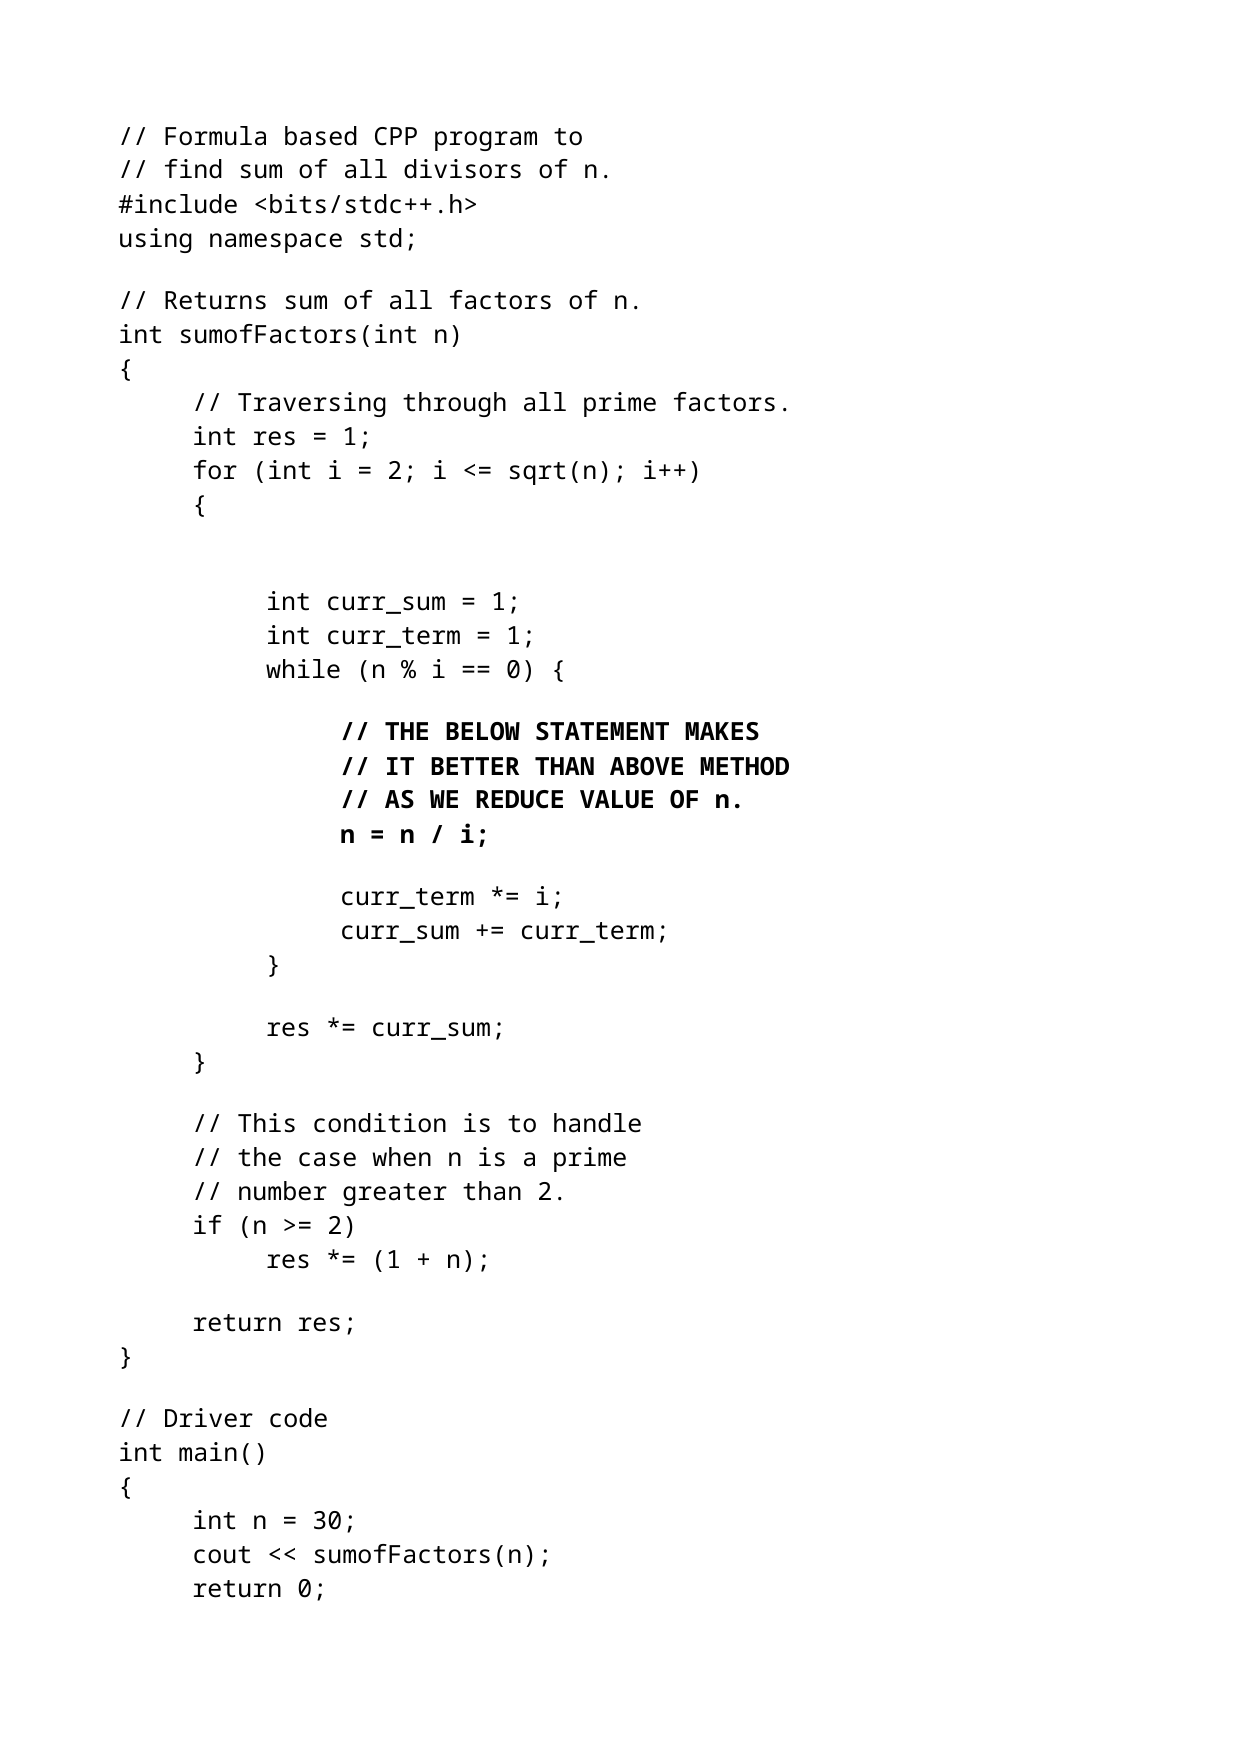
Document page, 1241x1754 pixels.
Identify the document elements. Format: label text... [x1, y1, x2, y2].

text // the case when n is a prime [118, 1140, 1122, 1174]
text for (int i = 2; i <= sqrt(n); i++) [118, 453, 1122, 487]
text { [118, 351, 1122, 385]
text return 0; [118, 1571, 1122, 1605]
text int sumofFactors(int n) [118, 317, 1122, 351]
text if (n >= 2) [118, 1208, 1122, 1242]
text // THE BELOW STATEMENT MAKES [118, 714, 1122, 748]
text { [118, 487, 1122, 521]
text { [118, 1469, 1122, 1503]
text curr_sum += curr_term; [118, 913, 1122, 947]
text int res = 1; [118, 419, 1122, 453]
text cout << sumofFactors(n); [118, 1537, 1122, 1571]
text // IT BETTER THAN ABOVE METHOD [118, 748, 1122, 782]
text return res; [118, 1304, 1122, 1338]
text // find sum of all divisors of n. [118, 152, 1122, 186]
text int curr_sum = 1; [118, 583, 1122, 618]
text } [118, 1043, 1122, 1077]
text res *= (1 + n); [118, 1242, 1122, 1276]
text res *= curr_sum; [118, 1009, 1122, 1043]
text n = n / i; [118, 816, 1122, 850]
text int n = 30; [118, 1503, 1122, 1537]
text #include <bits/stdc++.h> [118, 186, 1122, 220]
text // This condition is to handle [118, 1106, 1122, 1140]
text } [118, 947, 1122, 981]
text // Driver code [118, 1401, 1122, 1435]
text // number greater than 2. [118, 1174, 1122, 1208]
text using namespace std; [118, 220, 1122, 254]
text // Formula based CPP program to [118, 118, 1122, 152]
text int main() [118, 1435, 1122, 1469]
text } [118, 1338, 1122, 1372]
text // Returns sum of all factors of n. [118, 283, 1122, 317]
text // Traversing through all prime factors. [118, 385, 1122, 419]
text curr_term *= i; [118, 879, 1122, 913]
text int curr_term = 1; [118, 618, 1122, 652]
text // AS WE REDUCE VALUE OF n. [118, 782, 1122, 816]
text while (n % i == 0) { [118, 652, 1122, 686]
